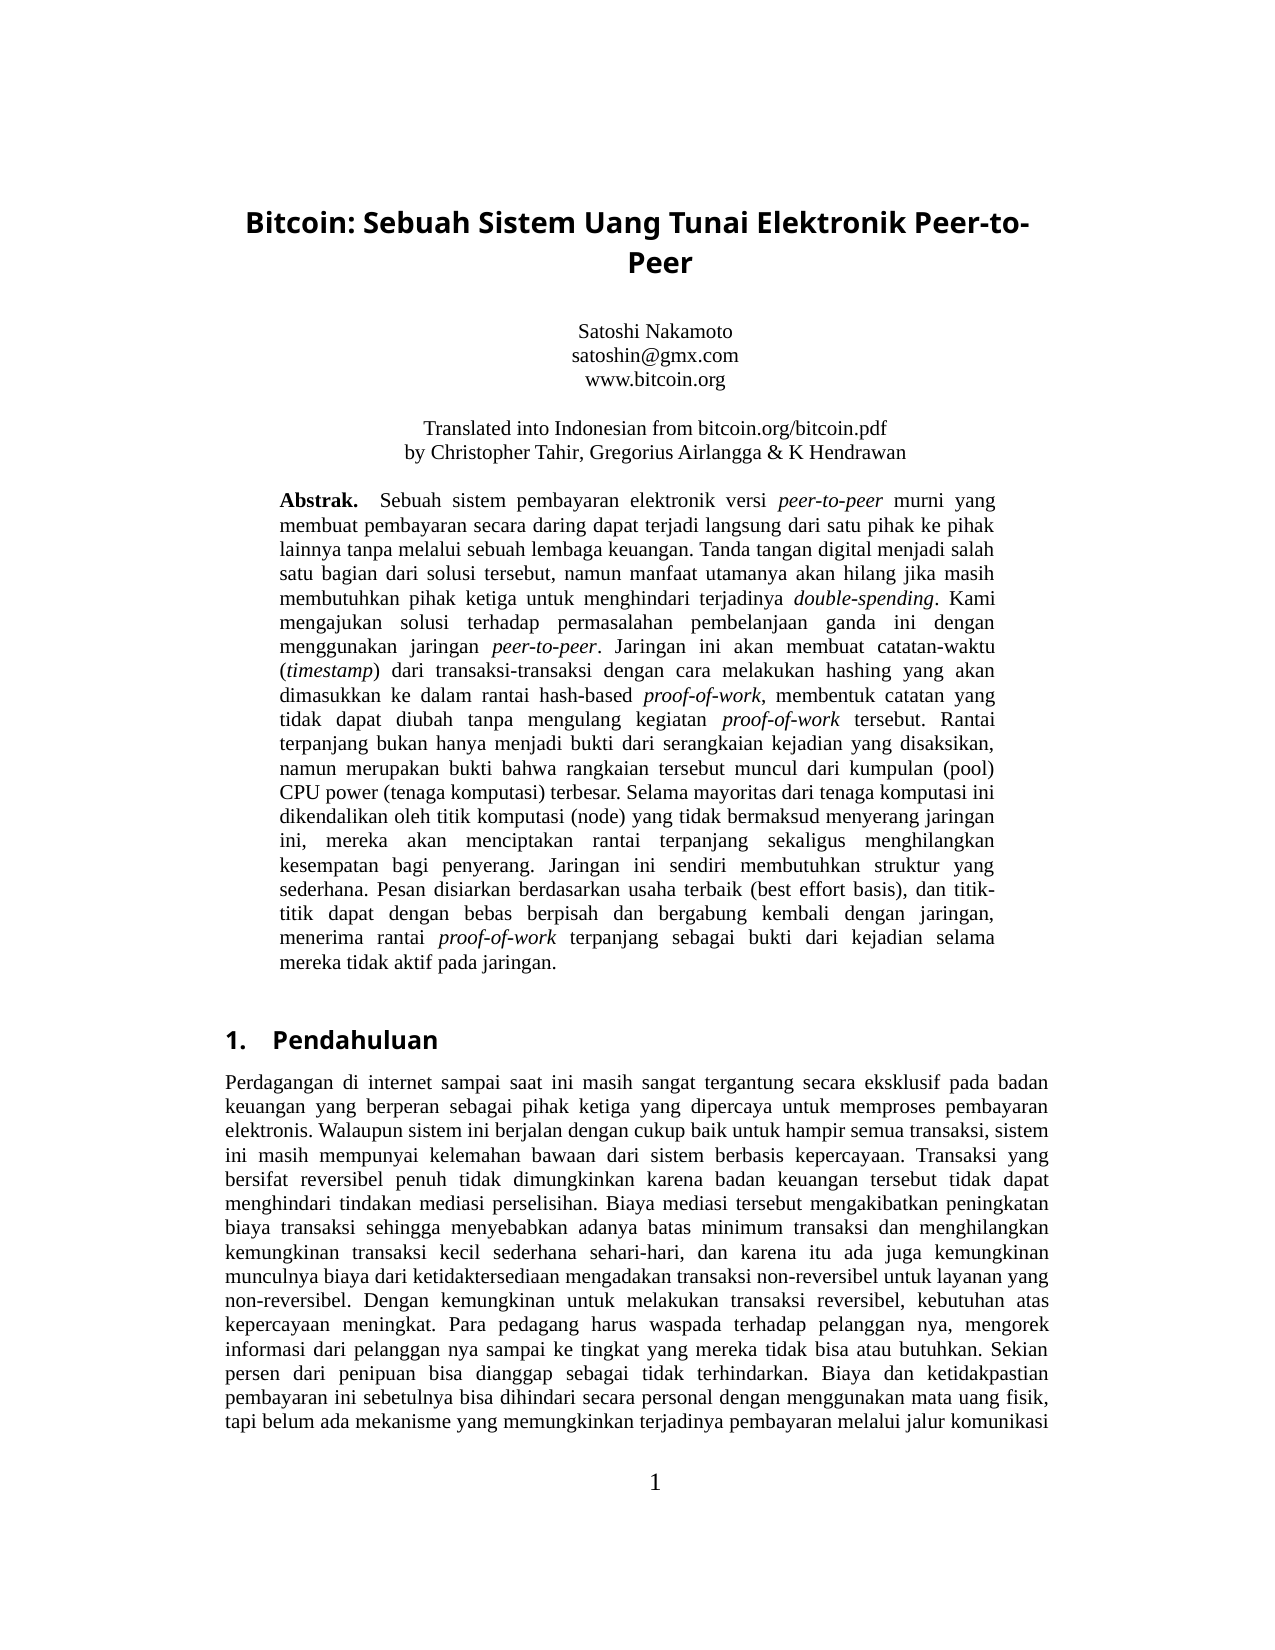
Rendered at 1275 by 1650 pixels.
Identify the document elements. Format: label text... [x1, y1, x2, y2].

text satoshin@gmx.com [260, 343, 1050, 367]
text Satoshi Nakamoto [260, 318, 1050, 343]
text by Christopher Tahir, Gregorius Airlangga & K Hendrawan [260, 440, 1050, 464]
text www.bitcoin.org [260, 367, 1050, 391]
text Perdagangan di internet sampai saat ini masih sangat tergantung secara eksklusif pada badan keuangan yang berperan sebagai pihak ketiga yang dipercaya untuk memproses pembayaran elektronis. Walaupun sistem ini berjalan dengan cukup baik untuk hampir semua transaksi, sistem ini masih mempunyai kelemahan bawaan dari sistem berbasis kepercayaan. Transaksi yang bersifat reversibel penuh tidak dimungkinkan karena badan keuangan tersebut tidak dapat menghindari tindakan mediasi perselisihan. Biaya mediasi tersebut mengakibatkan peningkatan biaya transaksi sehingga menyebabkan adanya batas minimum transaksi dan menghilangkan kemungkinan transaksi kecil sederhana sehari-hari, dan karena itu ada juga kemungkinan munculnya biaya dari ketidaktersediaan mengadakan transaksi non-reversibel untuk layanan yang non-reversibel. Dengan kemungkinan untuk melakukan transaksi reversibel, kebutuhan atas kepercayaan meningkat. Para pedagang harus waspada terhadap pelanggan nya, mengorek informasi dari pelanggan nya sampai ke tingkat yang mereka tidak bisa atau butuhkan. Sekian persen dari penipuan bisa dianggap sebagai tidak terhindarkan. Biaya dan ketidakpastian pembayaran ini sebetulnya bisa dihindari secara personal dengan menggunakan mata uang fisik, tapi belum ada mekanisme yang memungkinkan terjadinya pembayaran melalui jalur komunikasi [225, 1069, 1050, 1433]
text Translated into Indonesian from bitcoin.org/bitcoin.pdf [260, 415, 1050, 440]
subtitle 1. Pendahuluan [225, 1023, 1050, 1057]
subtitle Bitcoin: Sebuah Sistem Uang Tunai Elektronik Peer-to-Peer [225, 202, 1050, 282]
text Abstrak. Sebuah sistem pembayaran elektronik versi peer-to-peer murni yang membuat pembayaran secara daring dapat terjadi langsung dari satu pihak ke pihak lainnya tanpa melalui sebuah lembaga keuangan. Tanda tangan digital menjadi salah satu bagian dari solusi tersebut, namun manfaat utamanya akan hilang jika masih membutuhkan pihak ketiga untuk menghindari terjadinya double-spending. Kami mengajukan solusi terhadap permasalahan pembelanjaan ganda ini dengan menggunakan jaringan peer-to-peer. Jaringan ini akan membuat catatan-waktu (timestamp) dari transaksi-transaksi dengan cara melakukan hashing yang akan dimasukkan ke dalam rantai hash-based proof-of-work, membentuk catatan yang tidak dapat diubah tanpa mengulang kegiatan proof-of-work tersebut. Rantai terpanjang bukan hanya menjadi bukti dari serangkaian kejadian yang disaksikan, namun merupakan bukti bahwa rangkaian tersebut muncul dari kumpulan (pool) CPU power (tenaga komputasi) terbesar. Selama mayoritas dari tenaga komputasi ini dikendalikan oleh titik komputasi (node) yang tidak bermaksud menyerang jaringan ini, mereka akan menciptakan rantai terpanjang sekaligus menghilangkan kesempatan bagi penyerang. Jaringan ini sendiri membutuhkan struktur yang sederhana. Pesan disiarkan berdasarkan usaha terbaik (best effort basis), dan titik-titik dapat dengan bebas berpisah dan bergabung kembali dengan jaringan, menerima rantai proof-of-work terpanjang sebagai bukti dari kejadian selama mereka tidak aktif pada jaringan. [279, 488, 996, 974]
